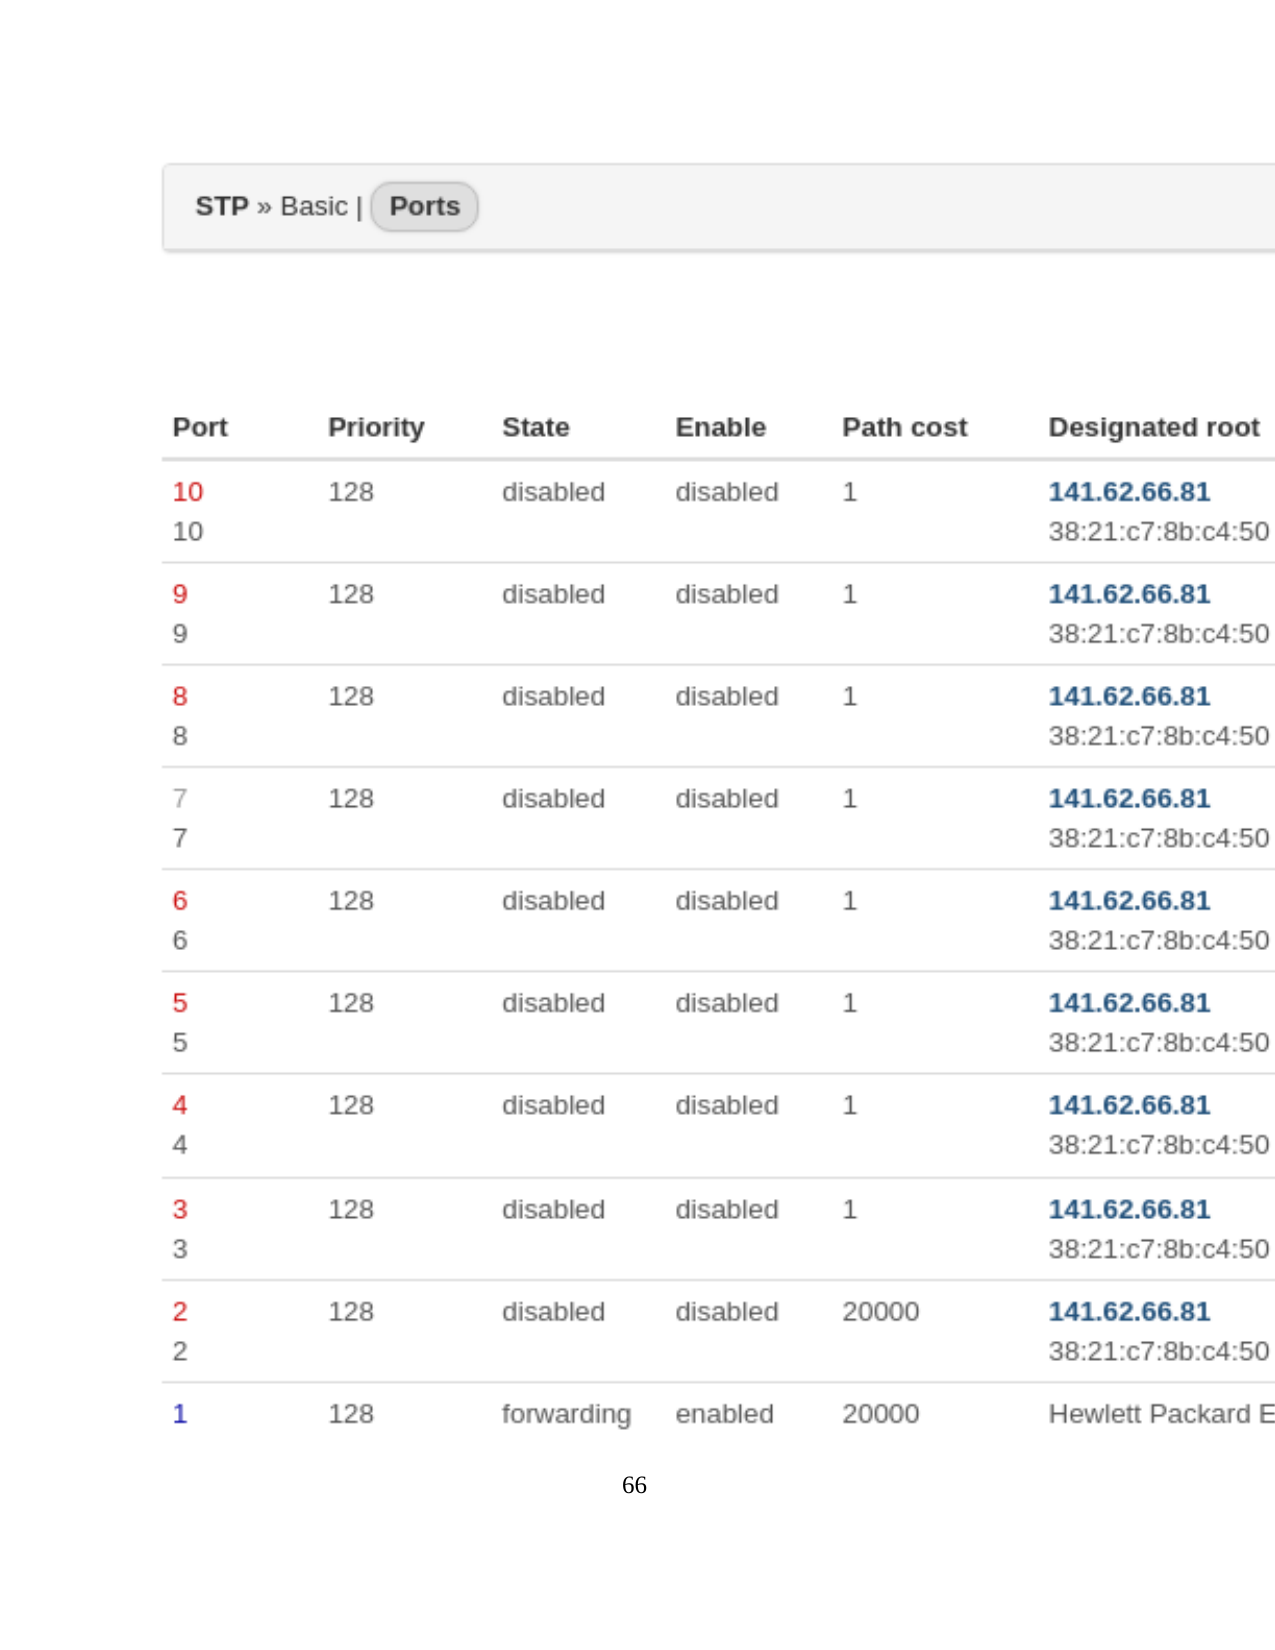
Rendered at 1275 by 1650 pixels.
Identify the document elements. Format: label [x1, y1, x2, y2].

picture [150, 150, 1275, 1441]
